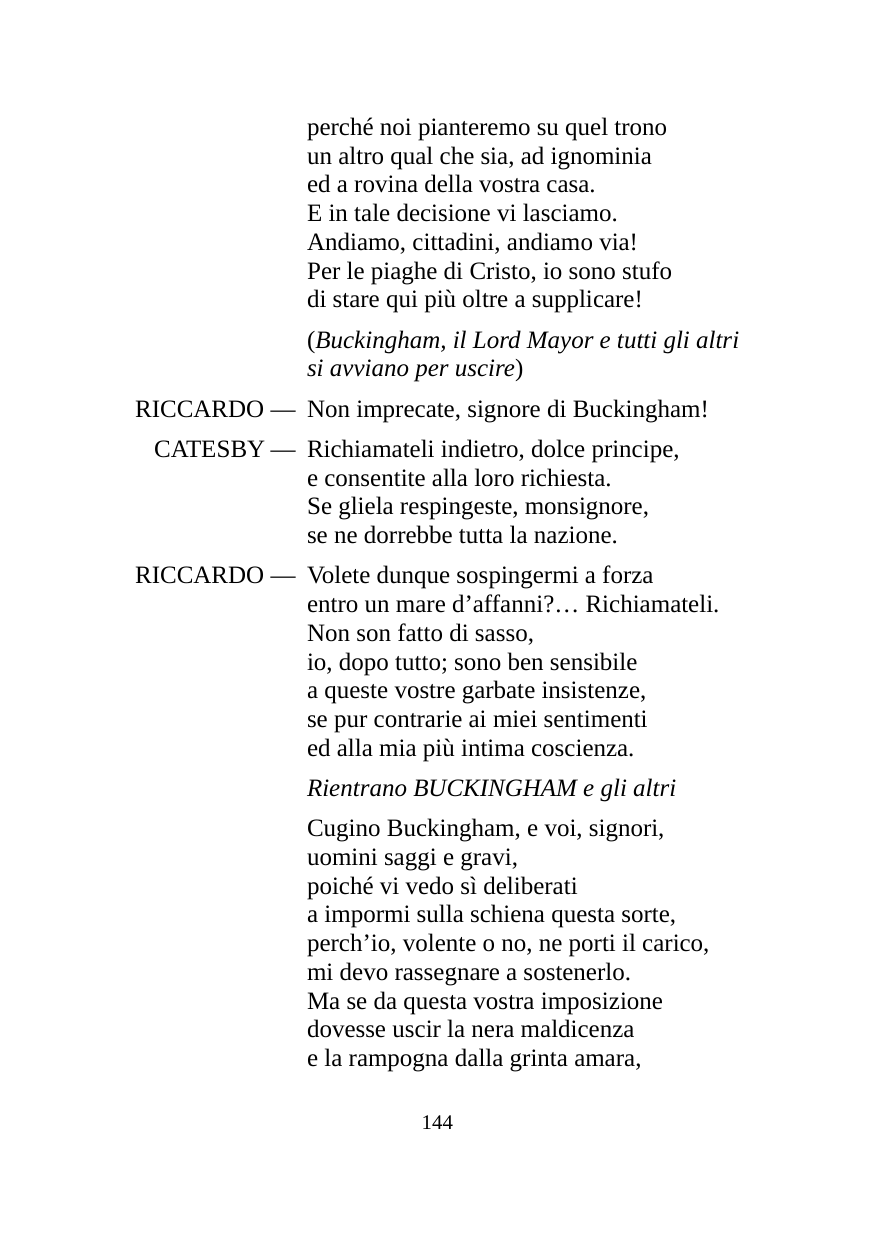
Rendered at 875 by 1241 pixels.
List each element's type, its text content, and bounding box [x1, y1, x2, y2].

table_cell Rientrano BUCKINGHAM e gli altri [301, 767, 768, 807]
table_cell RICCARDO — [106, 388, 301, 428]
table_cell [106, 319, 301, 388]
table_cell RICCARDO — [106, 555, 301, 767]
table_cell [106, 808, 301, 1078]
table_cell [106, 106, 301, 319]
table_cell CATESBY — [106, 428, 301, 554]
table_cell [106, 767, 301, 807]
table_cell (Buckingham, il Lord Mayor e tutti gli altri si avviano per uscire) [301, 319, 768, 388]
table_cell perché noi pianteremo su quel trono un altro qual che sia, ad ignominia ed a rovina della vostra casa. E in tale decisione vi lasciamo. Andiamo, cittadini, andiamo via! Per le piaghe di Cristo, io sono stufo di stare qui più oltre a supplicare! [301, 106, 768, 319]
table_cell Cugino Buckingham, e voi, signori, uomini saggi e gravi, poiché vi vedo sì deliberati a impormi sulla schiena questa sorte, perch’io, volente o no, ne porti il carico, mi devo rassegnare a sostenerlo. Ma se da questa vostra imposizione dovesse uscir la nera maldicenza e la rampogna dalla grinta amara, [301, 808, 768, 1078]
table_cell Non imprecate, signore di Buckingham! [301, 388, 768, 428]
table_cell Volete dunque sospingermi a forza entro un mare d’affanni?… Richiamateli. Non son fatto di sasso, io, dopo tutto; sono ben sensibile a queste vostre garbate insistenze, se pur contrarie ai miei sentimenti ed alla mia più intima coscienza. [301, 555, 768, 767]
table_cell Richiamateli indietro, dolce principe, e consentite alla loro richiesta. Se gliela respingeste, monsignore, se ne dorrebbe tutta la nazione. [301, 428, 768, 554]
